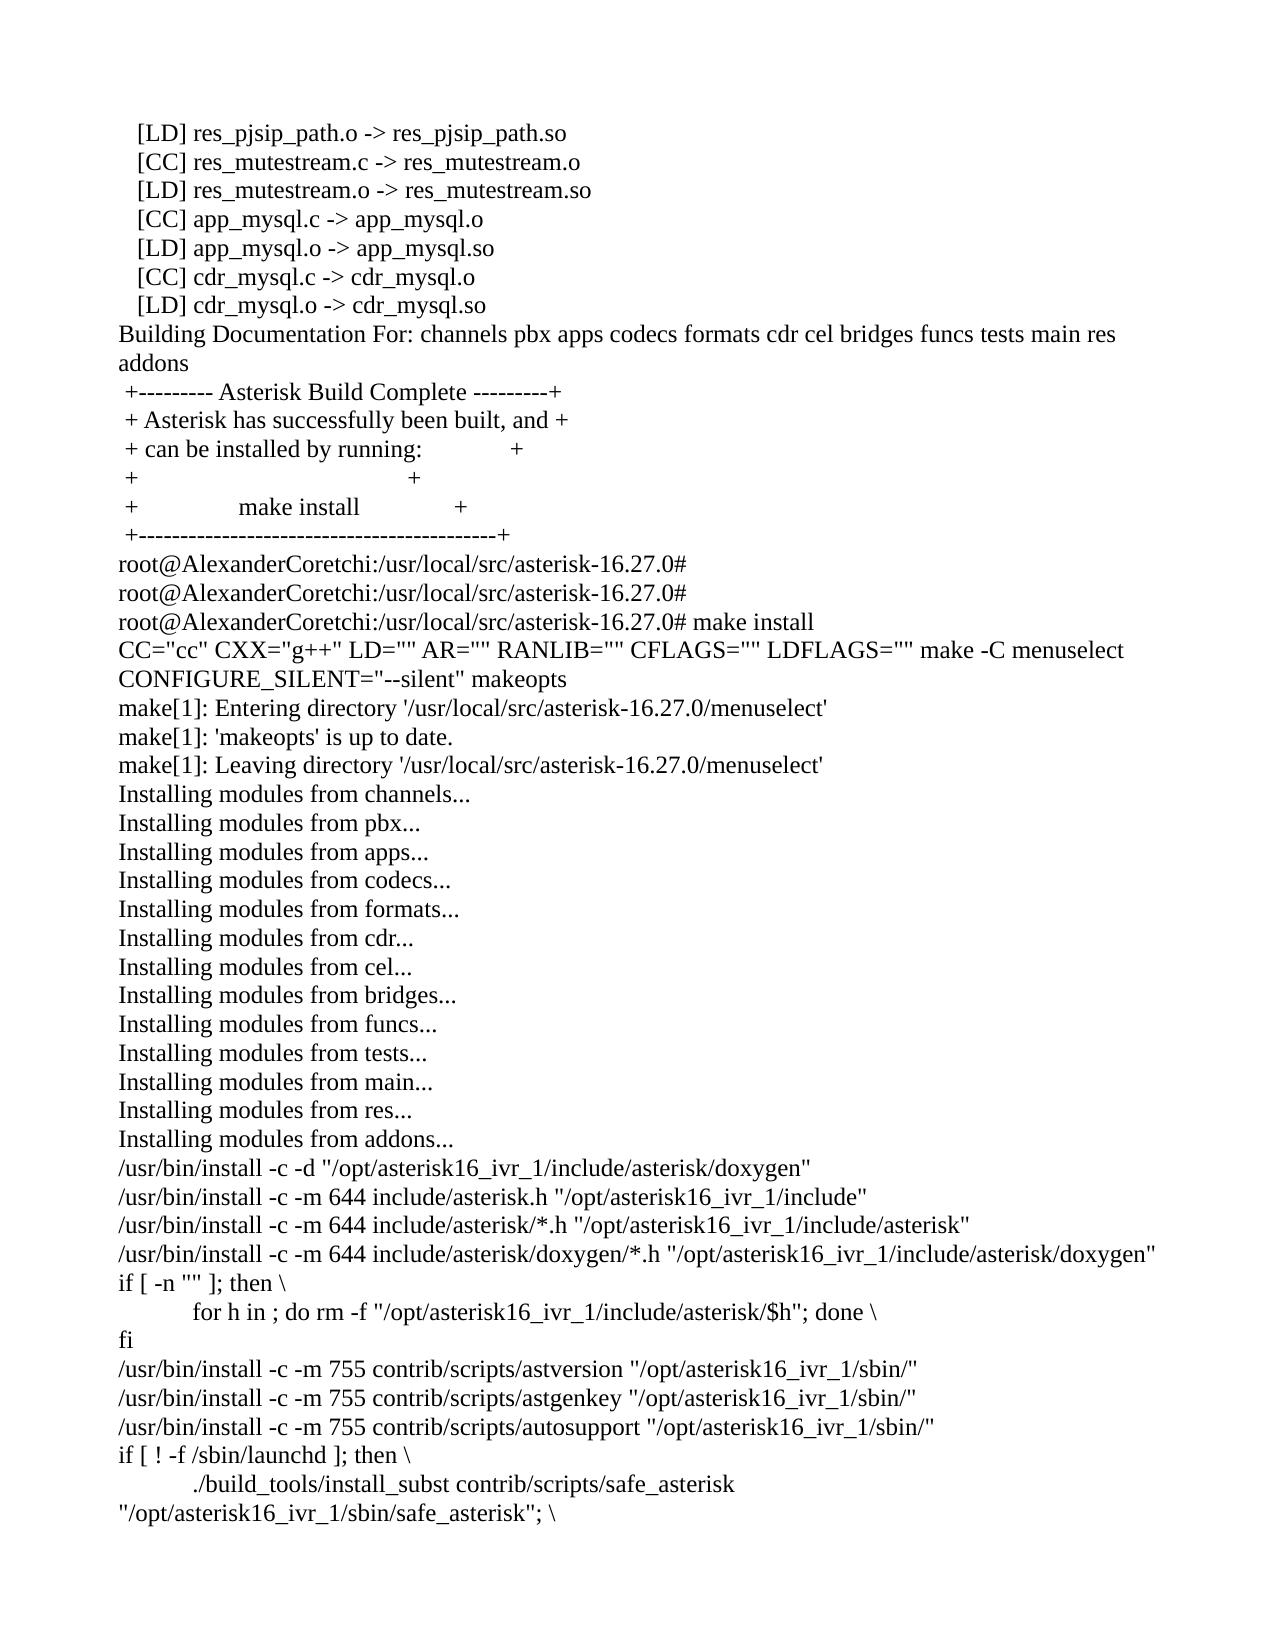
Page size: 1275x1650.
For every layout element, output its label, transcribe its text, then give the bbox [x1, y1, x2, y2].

text Installing modules from cdr... [118, 923, 1157, 952]
text [CC] app_mysql.c -> app_mysql.o [118, 204, 1157, 233]
text root@AlexanderCoretchi:/usr/local/src/asterisk-16.27.0# [118, 578, 1157, 607]
text Installing modules from apps... [118, 837, 1157, 866]
text make[1]: Leaving directory '/usr/local/src/asterisk-16.27.0/menuselect' [118, 751, 1157, 779]
text /usr/bin/install -c -m 644 include/asterisk/doxygen/*.h "/opt/asterisk16_ivr_1/include/asterisk/doxygen" [118, 1239, 1157, 1268]
text [LD] app_mysql.o -> app_mysql.so [118, 233, 1157, 262]
text +-------------------------------------------+ [118, 521, 1157, 549]
text /usr/bin/install -c -m 644 include/asterisk.h "/opt/asterisk16_ivr_1/include" [118, 1182, 1157, 1211]
text +--------- Asterisk Build Complete ---------+ [118, 377, 1157, 406]
text Installing modules from tests... [118, 1038, 1157, 1067]
text /usr/bin/install -c -m 755 contrib/scripts/autosupport "/opt/asterisk16_ivr_1/sbin/" [118, 1412, 1157, 1441]
text Installing modules from addons... [118, 1124, 1157, 1153]
text [CC] res_mutestream.c -> res_mutestream.o [118, 147, 1157, 176]
text CC="cc" CXX="g++" LD="" AR="" RANLIB="" CFLAGS="" LDFLAGS="" make -C menuselect CONFIGURE_SILENT="--silent" makeopts [118, 636, 1157, 693]
text [LD] res_mutestream.o -> res_mutestream.so [118, 176, 1157, 204]
text + make install + [118, 492, 1157, 521]
text /usr/bin/install -c -m 755 contrib/scripts/astgenkey "/opt/asterisk16_ivr_1/sbin/" [118, 1383, 1157, 1412]
text Installing modules from channels... [118, 779, 1157, 808]
text /usr/bin/install -c -m 644 include/asterisk/*.h "/opt/asterisk16_ivr_1/include/asterisk" [118, 1211, 1157, 1239]
text if [ ! -f /sbin/launchd ]; then \ [118, 1441, 1157, 1469]
text [CC] cdr_mysql.c -> cdr_mysql.o [118, 262, 1157, 291]
text [LD] cdr_mysql.o -> cdr_mysql.so [118, 291, 1157, 319]
text Installing modules from codecs... [118, 866, 1157, 894]
text Installing modules from cel... [118, 952, 1157, 981]
text Installing modules from funcs... [118, 1009, 1157, 1038]
text + can be installed by running: + [118, 434, 1157, 463]
text Installing modules from formats... [118, 894, 1157, 923]
text Building Documentation For: channels pbx apps codecs formats cdr cel bridges funcs tests main res addons [118, 319, 1157, 377]
text Installing modules from pbx... [118, 808, 1157, 837]
text [LD] res_pjsip_path.o -> res_pjsip_path.so [118, 118, 1157, 147]
text /usr/bin/install -c -d "/opt/asterisk16_ivr_1/include/asterisk/doxygen" [118, 1153, 1157, 1182]
text for h in ; do rm -f "/opt/asterisk16_ivr_1/include/asterisk/$h"; done \ [118, 1297, 1157, 1326]
text if [ -n "" ]; then \ [118, 1268, 1157, 1297]
text fi [118, 1326, 1157, 1354]
text root@AlexanderCoretchi:/usr/local/src/asterisk-16.27.0# make install [118, 607, 1157, 636]
text Installing modules from main... [118, 1067, 1157, 1096]
text root@AlexanderCoretchi:/usr/local/src/asterisk-16.27.0# [118, 549, 1157, 578]
text Installing modules from bridges... [118, 981, 1157, 1009]
text make[1]: 'makeopts' is up to date. [118, 722, 1157, 751]
text Installing modules from res... [118, 1096, 1157, 1124]
text make[1]: Entering directory '/usr/local/src/asterisk-16.27.0/menuselect' [118, 693, 1157, 722]
text + + [118, 463, 1157, 492]
text + Asterisk has successfully been built, and + [118, 406, 1157, 434]
text /usr/bin/install -c -m 755 contrib/scripts/astversion "/opt/asterisk16_ivr_1/sbin/" [118, 1354, 1157, 1383]
text ./build_tools/install_subst contrib/scripts/safe_asterisk "/opt/asterisk16_ivr_1/sbin/safe_asterisk"; \ [118, 1469, 1157, 1527]
